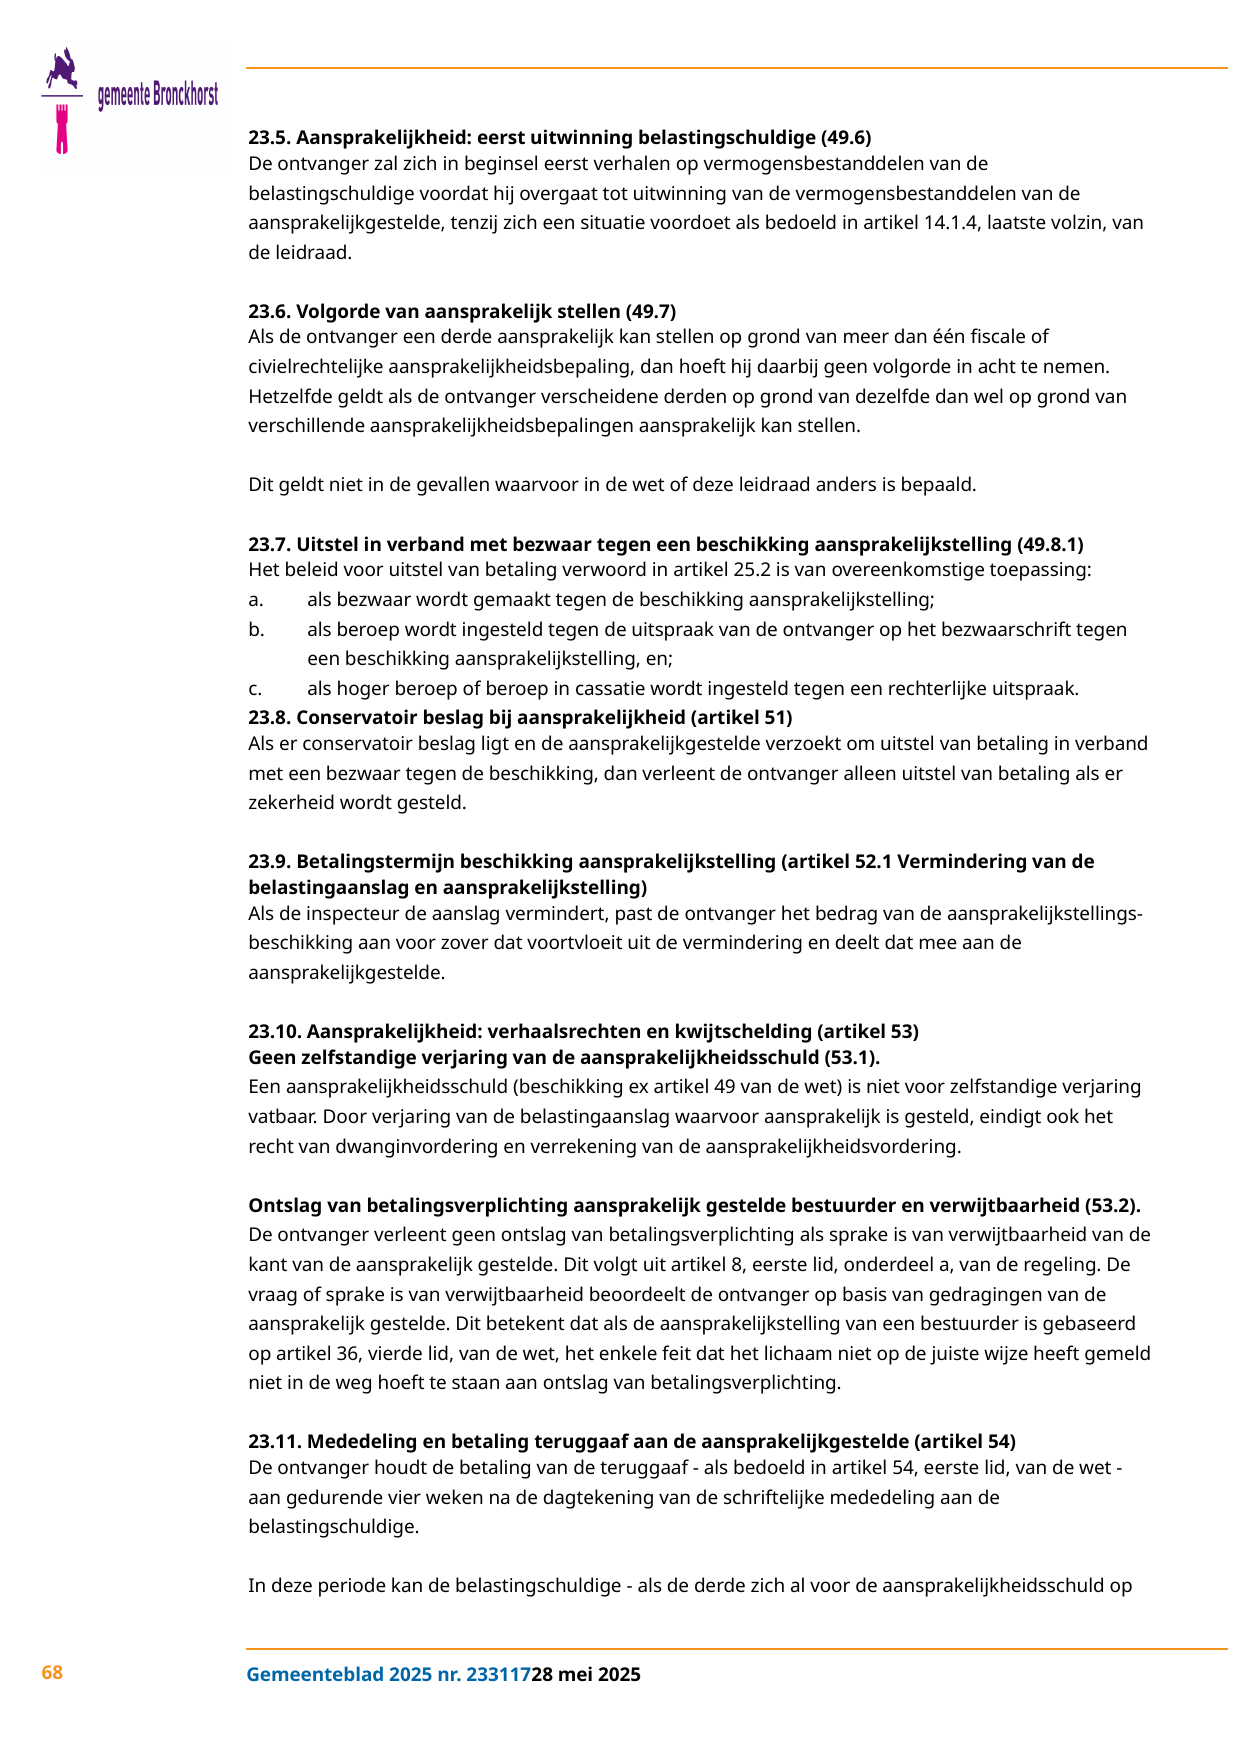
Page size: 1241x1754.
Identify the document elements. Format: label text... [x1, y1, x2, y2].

list als bezwaar wordt gemaakt tegen de beschikking aansprakelijkstelling; [248, 586, 1152, 612]
text De ontvanger houdt de betaling van de teruggaaf - als bedoeld in artikel 54, eerste lid, van de wet - aan gedurende vier weken na de dagtekening van de schriftelijke mededeling aan de belastingschuldige. [248, 1454, 1152, 1539]
text Als de inspecteur de aanslag vermindert, past de ontvanger het bedrag van de aansprakelijkstellings-beschikking aan voor zover dat voortvloeit uit de vermindering en deelt dat mee aan de aansprakelijkgestelde. [248, 900, 1152, 985]
text Als er conservatoir beslag ligt en de aansprakelijkgestelde verzoekt om uitstel van betaling in verband met een bezwaar tegen de beschikking, dan verleent de ontvanger alleen uitstel van betaling als er zekerheid wordt gesteld. [248, 730, 1152, 815]
text 23.11. Mededeling en betaling teruggaaf aan de aansprakelijkgestelde (artikel 54) [248, 1429, 1152, 1454]
text Geen zelfstandige verjaring van de aansprakelijkheidsschuld (53.1). [248, 1044, 1152, 1070]
text 23.7. Uitstel in verband met bezwaar tegen een beschikking aansprakelijkstelling (49.8.1) [248, 531, 1152, 557]
text 23.6. Volgorde van aansprakelijk stellen (49.7) [248, 298, 1152, 324]
text Het beleid voor uitstel van betaling verwoord in artikel 25.2 is van overeenkomstige toepassing: [248, 557, 1152, 582]
text 23.5. Aansprakelijkheid: eerst uitwinning belastingschuldige (49.6) [248, 124, 1152, 150]
text De ontvanger zal zich in beginsel eerst verhalen op vermogensbestanddelen van de belastingschuldige voordat hij overgaat tot uitwinning van de vermogensbestanddelen van de aansprakelijkgestelde, tenzij zich een situatie voordoet als bedoeld in artikel 14.1.4, laatste volzin, van de leidraad. [248, 150, 1152, 264]
text 23.10. Aansprakelijkheid: verhaalsrechten en kwijtschelding (artikel 53) [248, 1018, 1152, 1044]
text Dit geldt niet in de gevallen waarvoor in de wet of deze leidraad anders is bepaald. [248, 472, 1152, 497]
list als beroep wordt ingesteld tegen de uitspraak van de ontvanger op het bezwaarschrift tegen een beschikking aansprakelijkstelling, en; [248, 616, 1152, 671]
text Een aansprakelijkheidsschuld (beschikking ex artikel 49 van de wet) is niet voor zelfstandige verjaring vatbaar. Door verjaring van de belastingaanslag waarvoor aansprakelijk is gesteld, eindigt ook het recht van dwanginvordering en verrekening van de aansprakelijkheidsvordering. [248, 1074, 1152, 1158]
text In deze periode kan de belastingschuldige - als de derde zich al voor de aansprakelijkheidsschuld op [248, 1573, 1152, 1598]
text Als de ontvanger een derde aansprakelijk kan stellen op grond van meer dan één fiscale of civielrechtelijke aansprakelijkheidsbepaling, dan hoeft hij daarbij geen volgorde in acht te nemen. Hetzelfde geldt als de ontvanger verscheidene derden op grond van dezelfde dan wel op grond van verschillende aansprakelijkheidsbepalingen aansprakelijk kan stellen. [248, 324, 1152, 438]
text 23.9. Betalingstermijn beschikking aansprakelijkstelling (artikel 52.1 Vermindering van de belastingaanslag en aansprakelijkstelling) [248, 848, 1152, 900]
text De ontvanger verleent geen ontslag van betalingsverplichting als sprake is van verwijtbaarheid van de kant van de aansprakelijk gestelde. Dit volgt uit artikel 8, eerste lid, onderdeel a, van de regeling. De vraag of sprake is van verwijtbaarheid beoordeelt de ontvanger op basis van gedragingen van de aansprakelijk gestelde. Dit betekent dat als de aansprakelijkstelling van een bestuurder is gebaseerd op artikel 36, vierde lid, van de wet, het enkele feit dat het lichaam niet op de juiste wijze heeft gemeld niet in de weg hoeft te staan aan ontslag van betalingsverplichting. [248, 1222, 1152, 1395]
text 23.8. Conservatoir beslag bij aansprakelijkheid (artikel 51) [248, 704, 1152, 730]
text Ontslag van betalingsverplichting aansprakelijk gestelde bestuurder en verwijtbaarheid (53.2). [248, 1192, 1152, 1218]
picture [41, 47, 231, 172]
list als hoger beroep of beroep in cassatie wordt ingesteld tegen een rechterlijke uitspraak. [248, 675, 1152, 701]
